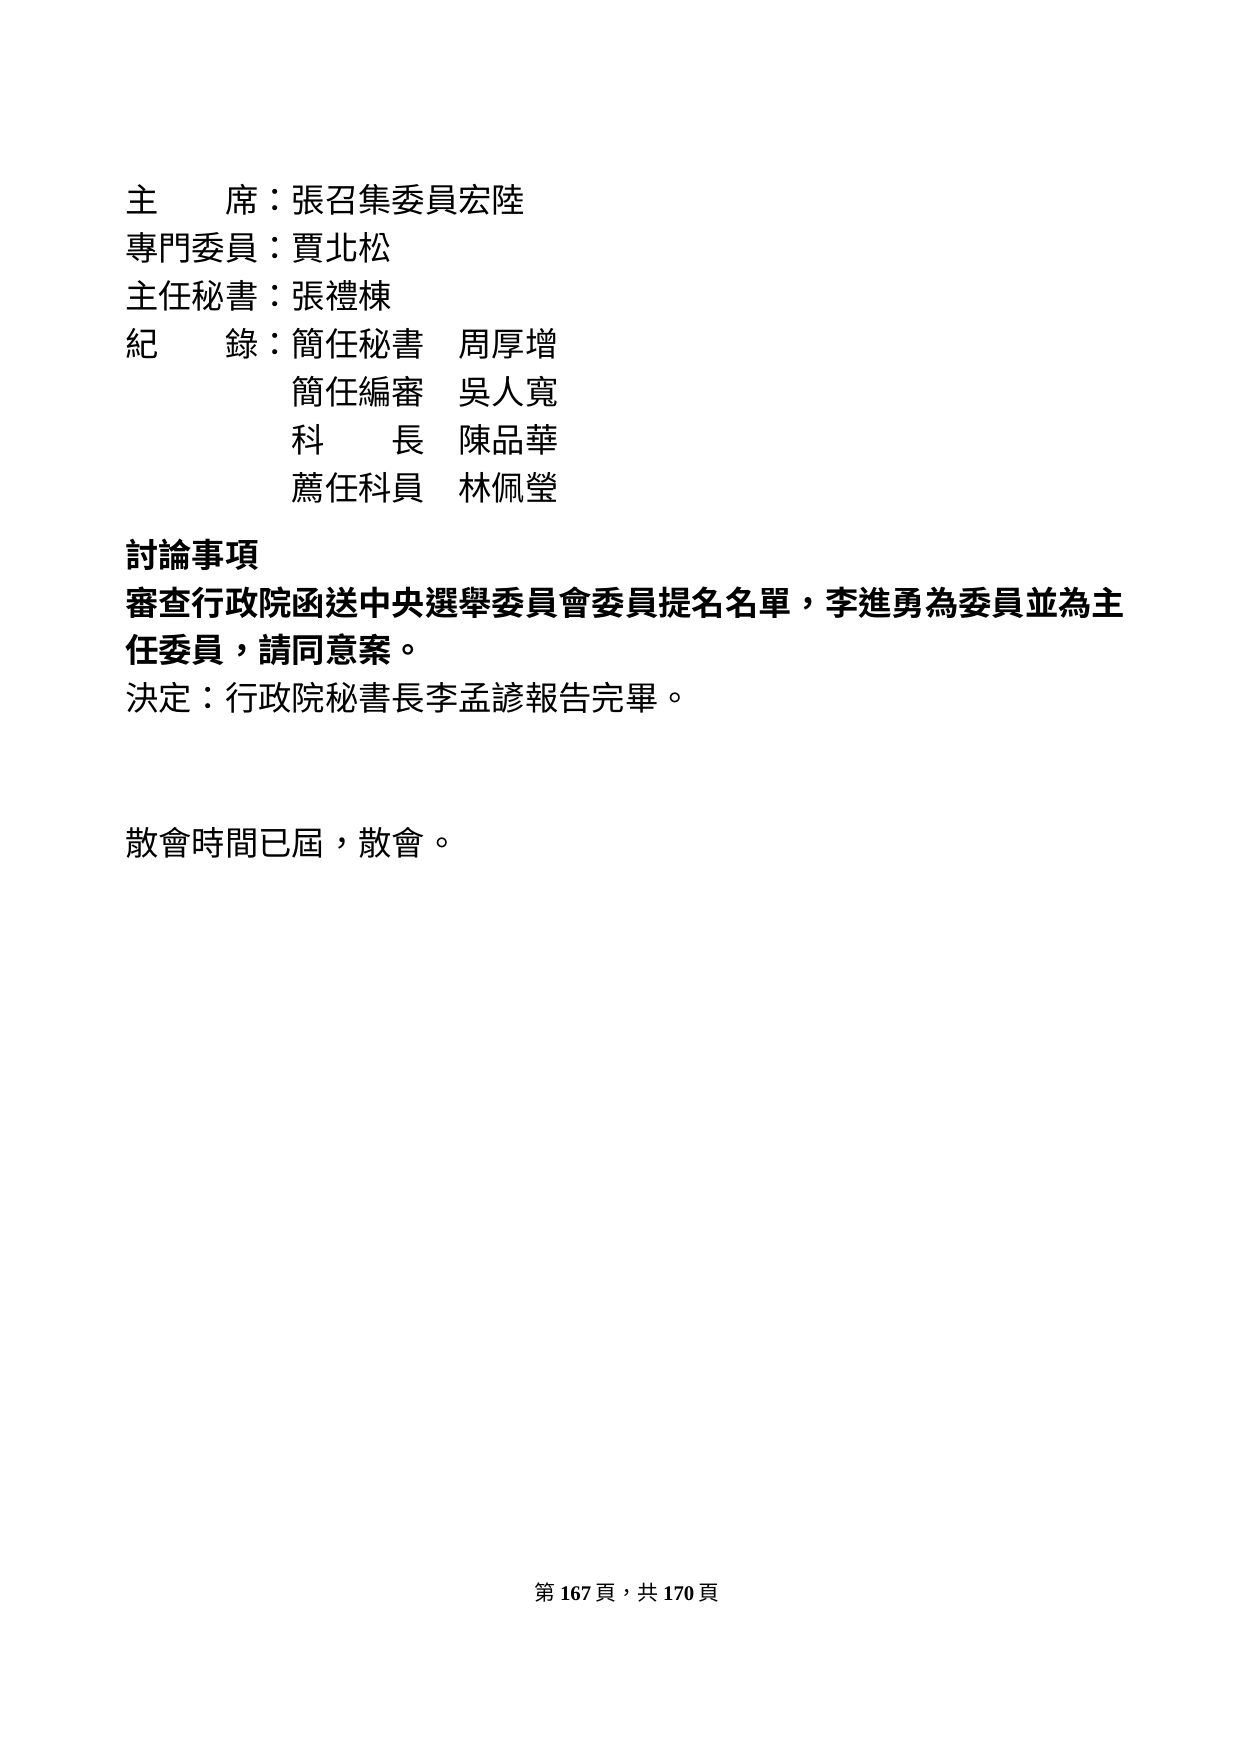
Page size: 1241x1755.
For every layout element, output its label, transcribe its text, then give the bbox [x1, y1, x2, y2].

text 科 長 陳品華 [125, 414, 1240, 462]
text 討論事項 [125, 529, 1129, 577]
text 薦任科員 林佩瑩 [125, 462, 1240, 510]
text 紀 錄：簡任秘書 周厚增 [125, 318, 1240, 366]
text 簡任編審 吳人寬 [125, 366, 1240, 414]
text 主 席：張召集委員宏陸 [125, 174, 1240, 222]
text 散會時間已屆，散會。 [125, 799, 1129, 862]
text 審查行政院函送中央選舉委員會委員提名名單，李進勇為委員並為主任委員，請同意案。 [125, 577, 1129, 672]
text 專門委員：賈北松 [125, 222, 1240, 270]
text 決定：行政院秘書長李孟諺報告完畢。 [125, 672, 1134, 720]
text 主任秘書：張禮棟 [125, 270, 1240, 318]
